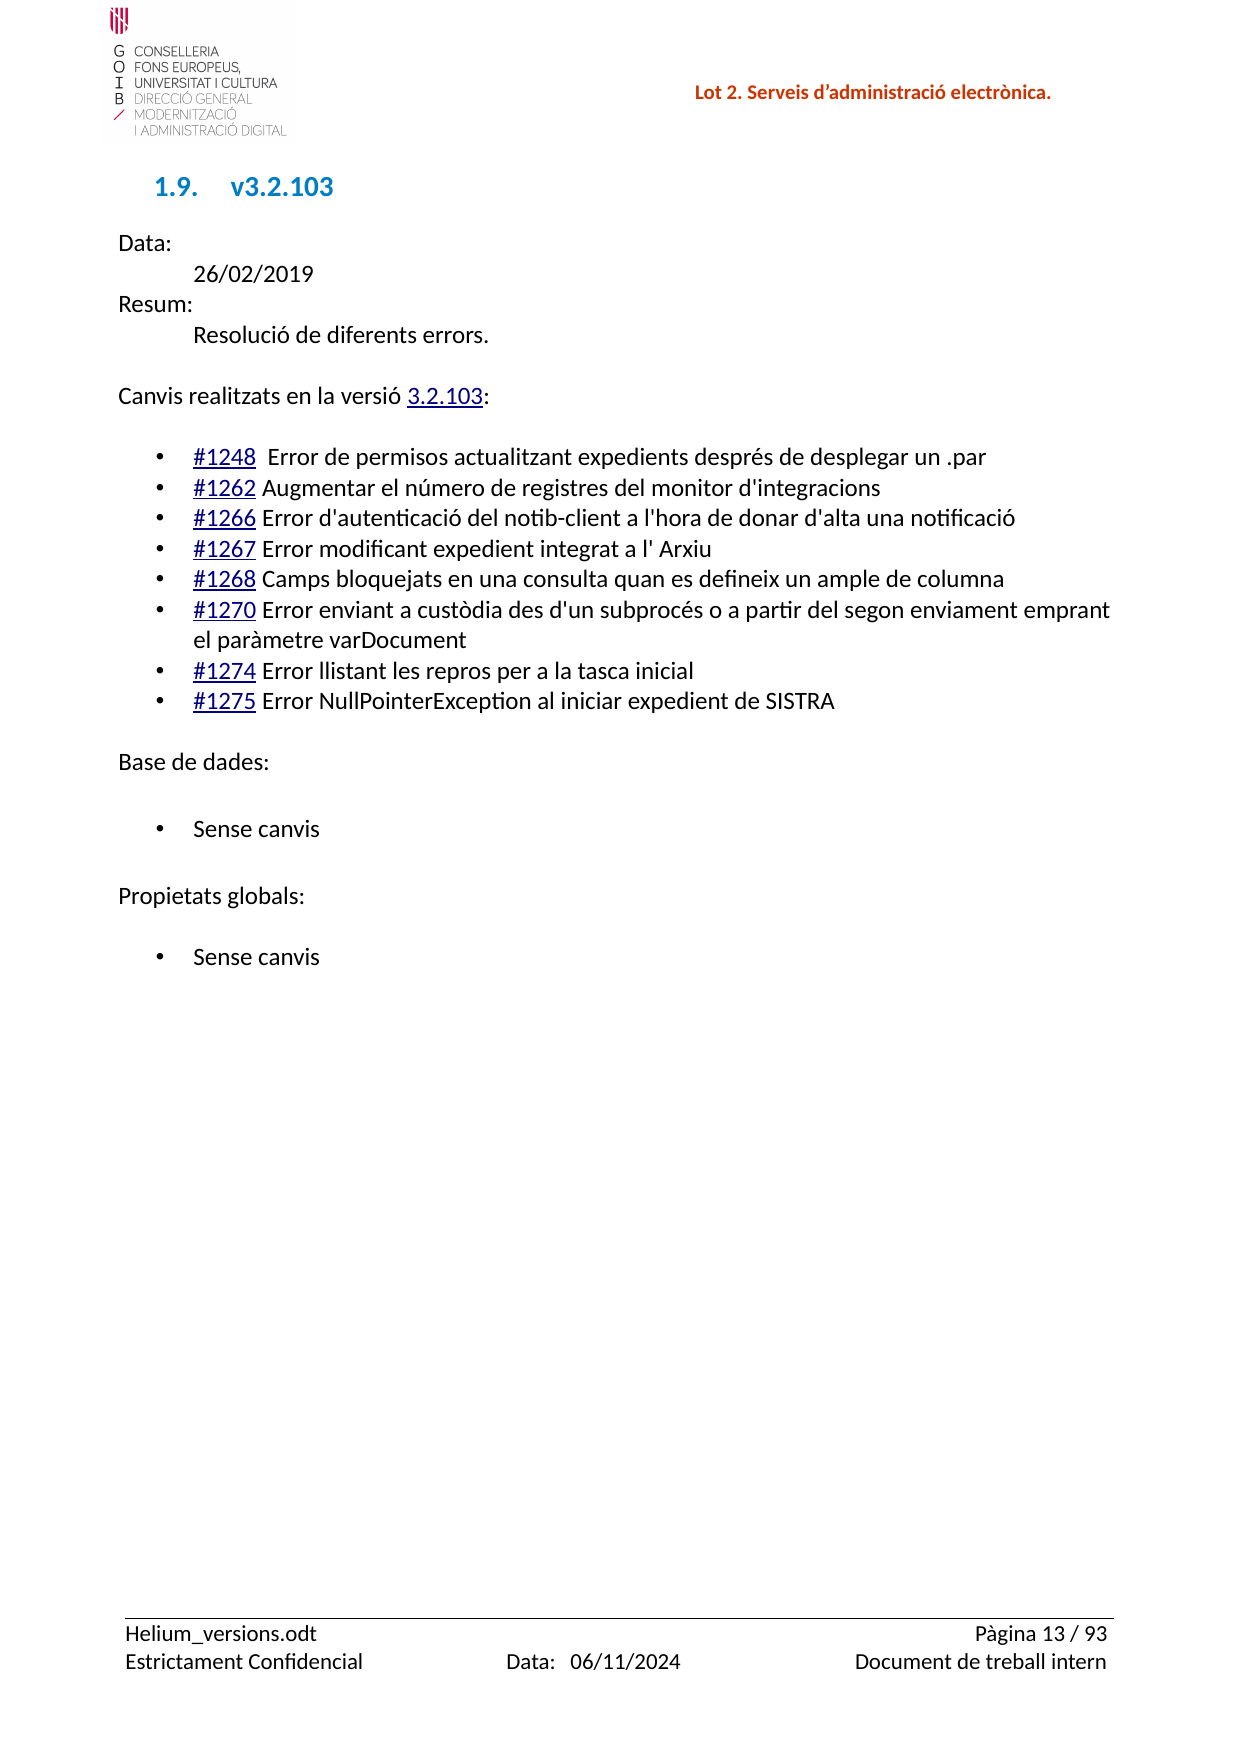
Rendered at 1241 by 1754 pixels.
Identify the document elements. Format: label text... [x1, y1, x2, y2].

list #1248 Error de permisos actualitzant expedients després de desplegar un .par [156, 441, 1122, 472]
list #1262 Augmentar el número de registres del monitor d'integracions [156, 472, 1122, 502]
list Sense canvis [156, 813, 1122, 844]
list #1270 Error enviant a custòdia des d'un subprocés o a partir del segon enviament emprant el paràmetre varDocument [156, 594, 1122, 655]
list #1274 Error llistant les repros per a la tasca inicial [156, 655, 1122, 685]
list #1275 Error NullPointerException al iniciar expedient de SISTRA [156, 685, 1122, 716]
text Propietats globals: [118, 880, 1122, 911]
text Resum: [118, 289, 1122, 319]
text Canvis realitzats en la versió 3.2.103: [118, 380, 1122, 411]
text Base de dades: [118, 746, 1122, 777]
text Resolució de diferents errors. [118, 319, 1122, 350]
picture [100, 0, 297, 144]
list #1267 Error modificant expedient integrat a l' Arxiu [156, 533, 1122, 563]
list Sense canvis [156, 941, 1122, 972]
text 26/02/2019 [118, 258, 1122, 289]
list #1266 Error d'autenticació del notib-client a l'hora de donar d'alta una notificació [156, 502, 1122, 533]
list #1268 Camps bloquejats en una consulta quan es defineix un ample de columna [156, 563, 1122, 594]
subtitle v3.2.103 [153, 168, 1122, 204]
text Data: [118, 228, 1122, 258]
